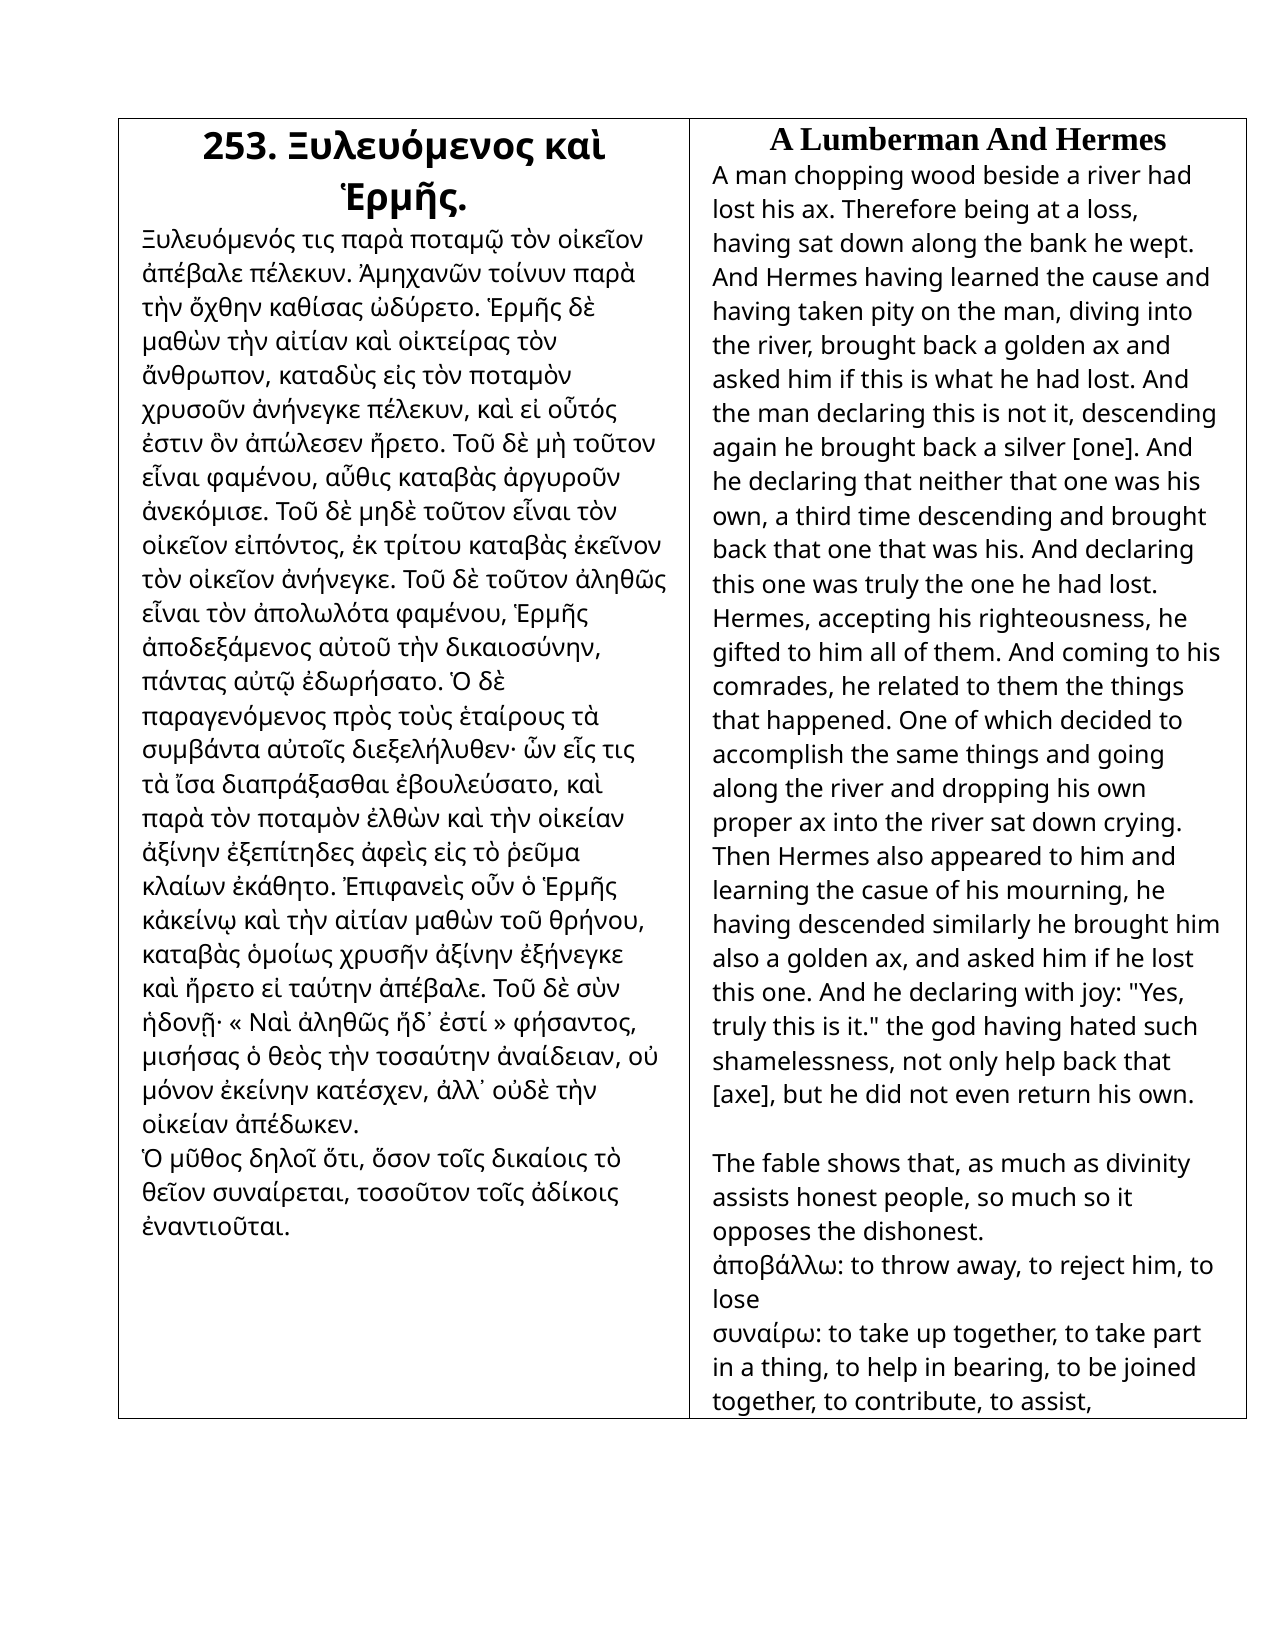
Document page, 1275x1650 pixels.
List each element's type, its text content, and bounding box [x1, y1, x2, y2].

table_cell A Lumberman And Hermes A man chopping wood beside a river had lost his ax. Therefore being at a loss, having sat down along the bank he wept. And Hermes having learned the cause and having taken pity on the man, diving into the river, brought back a golden ax and asked him if this is what he had lost. And the man declaring this is not it, descending again he brought back a silver [one]. And he declaring that neither that one was his own, a third time descending and brought back that one that was his. And declaring this one was truly the one he had lost. Hermes, accepting his righteousness, he gifted to him all of them. And coming to his comrades, he related to them the things that happened. One of which decided to accomplish the same things and going along the river and dropping his own proper ax into the river sat down crying. Then Hermes also appeared to him and learning the casue of his mourning, he having descended similarly he brought him also a golden ax, and asked him if he lost this one. And he declaring with joy: "Yes, truly this is it." the god having hated such shamelessness, not only help back that [axe], but he did not even return his own. The fable shows that, as much as divinity assists honest people, so much so it opposes the dishonest. ἀποβάλλω: to throw away, to reject him, to lose συναίρω: to take up together, to take part in a thing, to help in bearing, to be joined together, to contribute, to assist, [690, 119, 1246, 1418]
table_cell 253. Ξυλευόμενος καὶ Ἑρμῆς. Ξυλευόμενός τις παρὰ ποταμῷ τὸν οἰκεῖον ἀπέβαλε πέλεκυν. Ἀμηχανῶν τοίνυν παρὰ τὴν ὄχθην καθίσας ὠδύρετο. Ἑρμῆς δὲ μαθὼν τὴν αἰτίαν καὶ οἰκτείρας τὸν ἄνθρωπον, καταδὺς εἰς τὸν ποταμὸν χρυσοῦν ἀνήνεγκε πέλεκυν, καὶ εἰ οὗτός ἐστιν ὃν ἀπώλεσεν ἤρετο. Τοῦ δὲ μὴ τοῦτον εἶναι φαμένου, αὖθις καταβὰς ἀργυροῦν ἀνεκόμισε. Τοῦ δὲ μηδὲ τοῦτον εἶναι τὸν οἰκεῖον εἰπόντος, ἐκ τρίτου καταβὰς ἐκεῖνον τὸν οἰκεῖον ἀνήνεγκε. Τοῦ δὲ τοῦτον ἀληθῶς εἶναι τὸν ἀπολωλότα φαμένου, Ἑρμῆς ἀποδεξάμενος αὐτοῦ τὴν δικαιοσύνην, πάντας αὐτῷ ἐδωρήσατο. Ὁ δὲ παραγενόμενος πρὸς τοὺς ἑταίρους τὰ συμβάντα αὐτοῖς διεξελήλυθεν· ὧν εἷς τις τὰ ἴσα διαπράξασθαι ἐβουλεύσατο, καὶ παρὰ τὸν ποταμὸν ἐλθὼν καὶ τὴν οἰκείαν ἀξίνην ἐξεπίτηδες ἀφεὶς εἰς τὸ ῥεῦμα κλαίων ἐκάθητο. Ἐπιφανεὶς οὖν ὁ Ἑρμῆς κἀκείνῳ καὶ τὴν αἰτίαν μαθὼν τοῦ θρήνου, καταβὰς ὁμοίως χρυσῆν ἀξίνην ἐξήνεγκε καὶ ἤρετο εἰ ταύτην ἀπέβαλε. Τοῦ δὲ σὺν ἡδονῇ· « Ναὶ ἀληθῶς ἥδ᾿ ἐστί » φήσαντος, μισήσας ὁ θεὸς τὴν τοσαύτην ἀναίδειαν, οὐ μόνον ἐκείνην κατέσχεν, ἀλλ᾿ οὐδὲ τὴν οἰκείαν ἀπέδωκεν. Ὁ μῦθος δηλοῖ ὅτι, ὅσον τοῖς δικαίοις τὸ θεῖον συναίρεται, τοσοῦτον τοῖς ἀδίκοις ἐναντιοῦται. [119, 119, 689, 1418]
